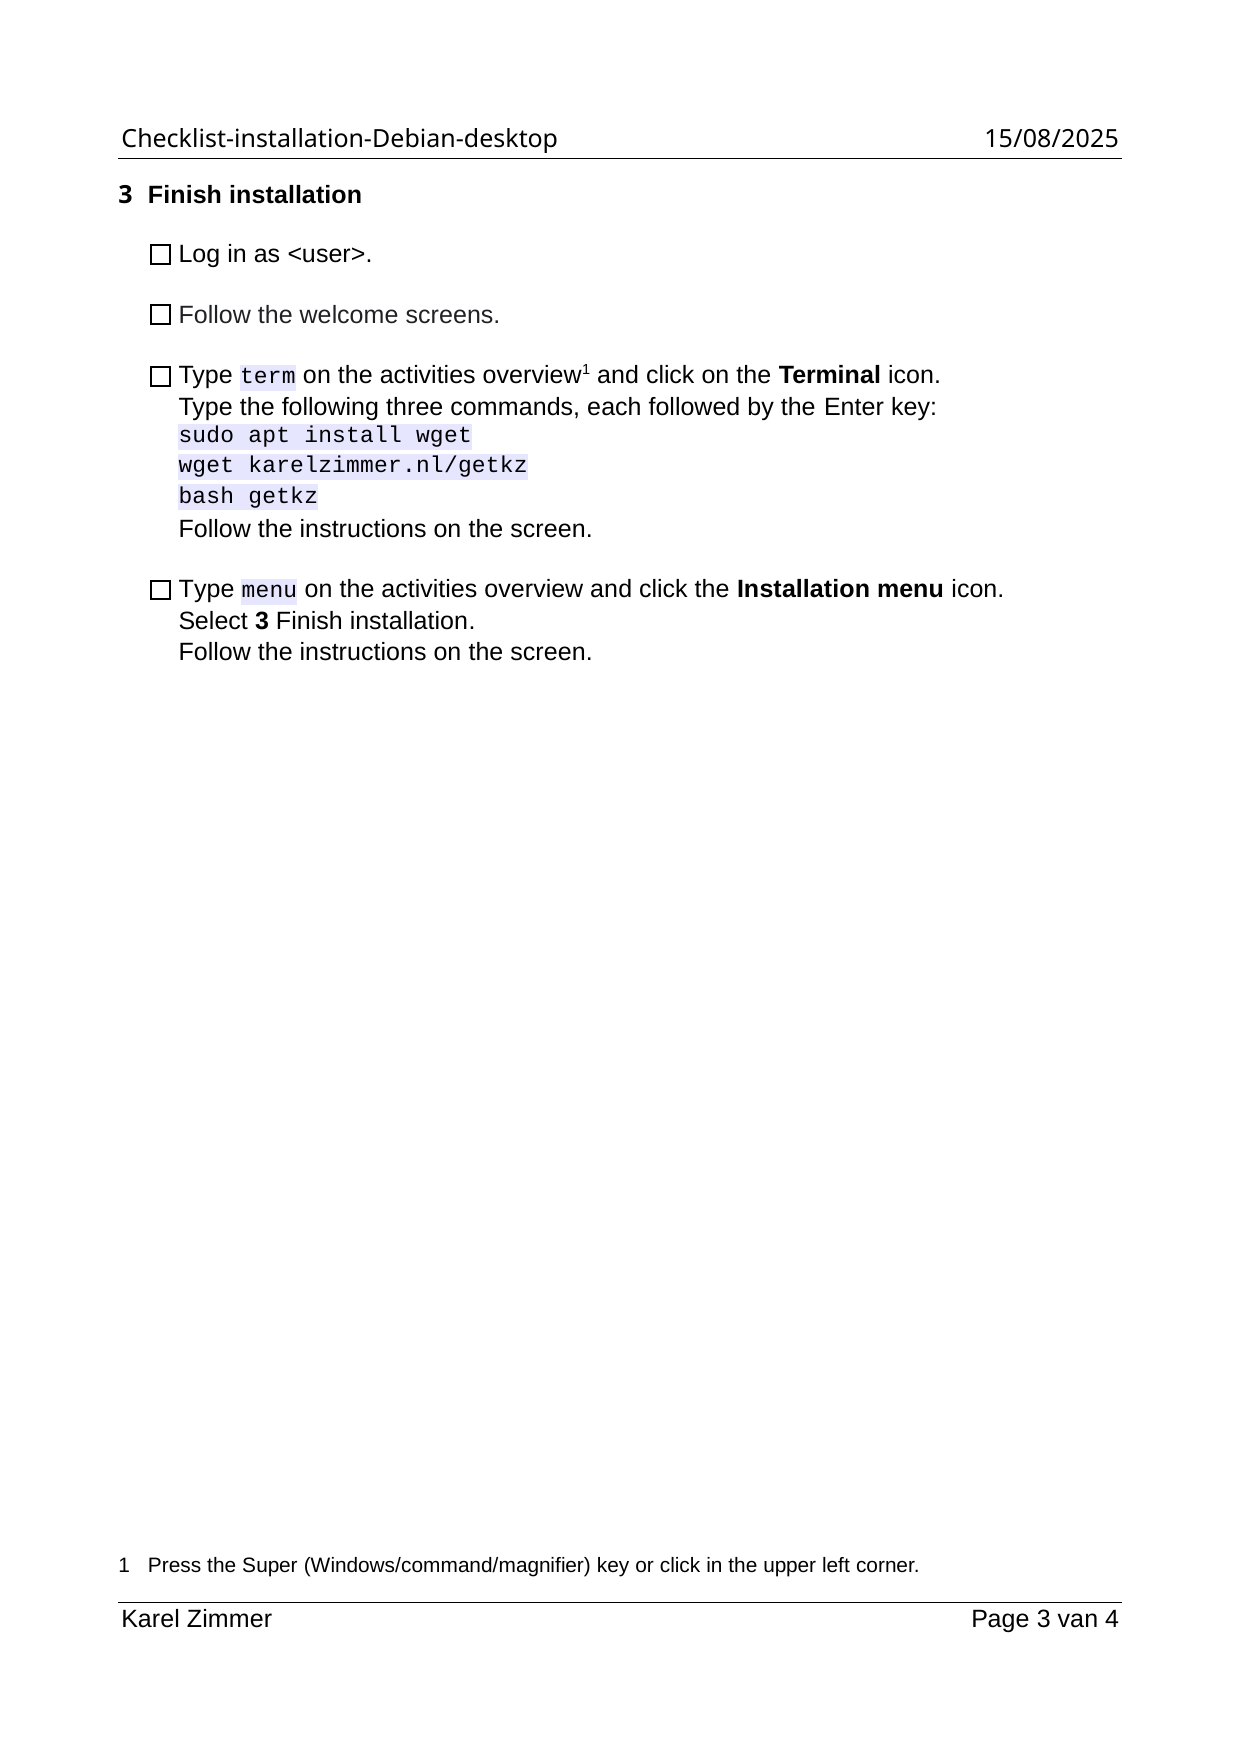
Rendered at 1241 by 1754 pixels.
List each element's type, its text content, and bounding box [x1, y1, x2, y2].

table_cell [118, 636, 142, 667]
table_cell sudo apt install wget [177, 423, 1122, 453]
table_header [142, 239, 177, 269]
table_cell [118, 544, 142, 574]
table_cell [142, 606, 177, 636]
table_cell Type the following three commands, each followed by the Enter key: [177, 392, 1122, 422]
table_cell [177, 269, 1122, 300]
table_cell [118, 514, 142, 544]
table_cell [118, 300, 142, 330]
table_cell Select 3 Finish installation. [177, 606, 1122, 636]
table_cell [118, 606, 142, 636]
table_cell [118, 453, 142, 483]
table_cell [142, 636, 177, 667]
table_cell Follow the instructions on the screen. [177, 636, 1122, 667]
table_cell [118, 392, 142, 422]
table_cell bash getkz [177, 483, 1122, 513]
table_cell [142, 269, 177, 300]
table_header [118, 239, 142, 269]
table_cell [142, 300, 177, 330]
table_cell [118, 483, 142, 513]
list Finish installation [118, 177, 1122, 211]
table_header Log in as <user>. [177, 239, 1122, 269]
table_cell [142, 392, 177, 422]
table_cell wget karelzimmer.nl/getkz [177, 453, 1122, 483]
table_cell [118, 330, 142, 360]
table_cell Follow the welcome screens. [177, 300, 1122, 330]
table_cell [118, 360, 142, 392]
table_cell [142, 544, 177, 574]
table_cell Follow the instructions on the screen. [177, 514, 1122, 544]
table_cell [118, 423, 142, 453]
table_cell Type term on the activities overview and click on the Terminal icon. [177, 360, 1122, 392]
table_cell [118, 269, 142, 300]
table_cell [142, 453, 177, 483]
table_cell [177, 544, 1122, 574]
table_cell [142, 360, 177, 392]
table_cell [142, 423, 177, 453]
table_cell Type menu on the activities overview and click the Installation menu icon. [177, 574, 1122, 606]
table_cell [118, 574, 142, 606]
table_cell [177, 330, 1122, 360]
table_cell [142, 514, 177, 544]
table_cell [142, 574, 177, 606]
table_cell [142, 330, 177, 360]
table_cell [142, 483, 177, 513]
